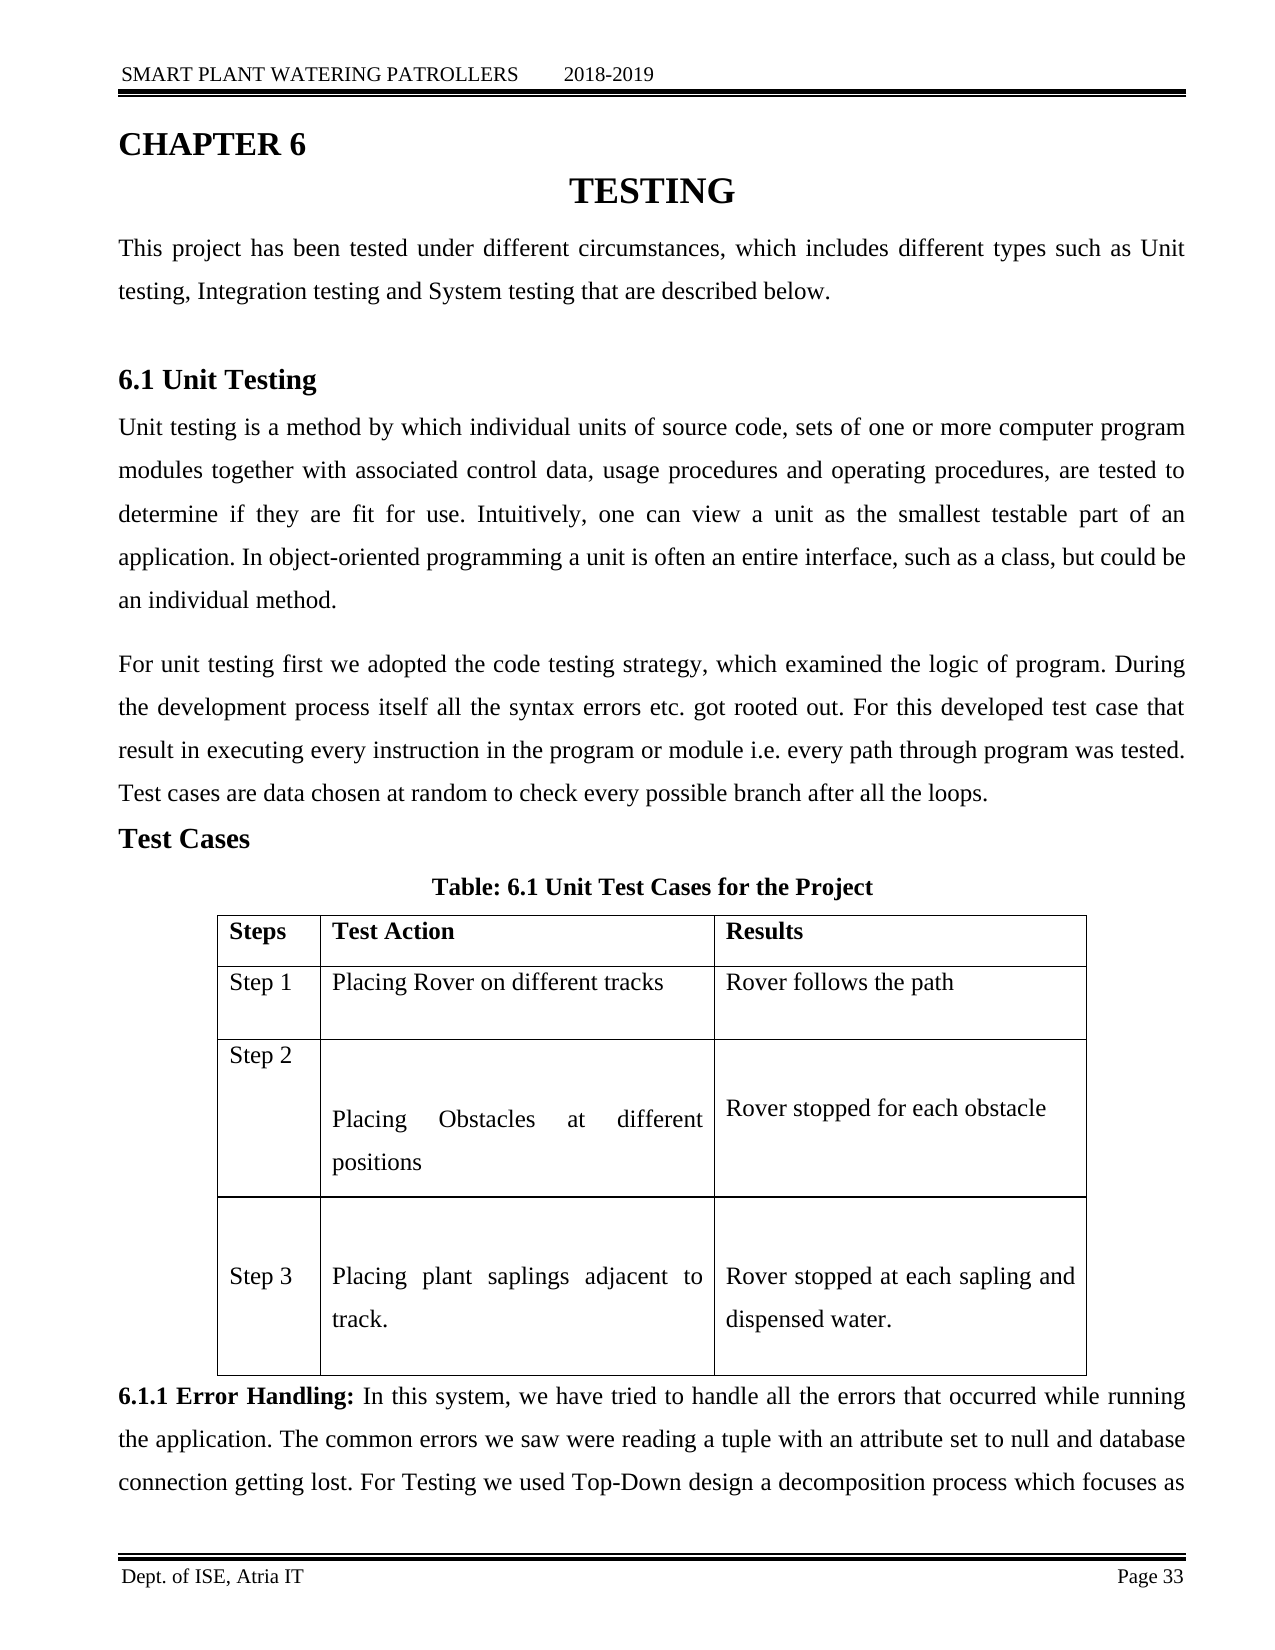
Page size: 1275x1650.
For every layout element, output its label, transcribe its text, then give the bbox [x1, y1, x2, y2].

table_cell Step 2 [218, 1040, 320, 1196]
text TESTING [118, 168, 1186, 211]
text Table: 6.1 Unit Test Cases for the Project [118, 872, 1186, 901]
table_header Steps [218, 916, 320, 966]
text Unit testing is a method by which individual units of source code, sets of one or more computer program modules together with associated control data, usage procedures and operating procedures, are tested to determine if they are fit for use. Intuitively, one can view a unit as the smallest testable part of an application. In object-oriented programming a unit is often an entire interface, such as a class, but could be an individual method. [118, 412, 1186, 614]
text CHAPTER 6 [118, 124, 1186, 162]
table_cell Step 1 [218, 967, 320, 1039]
table_header Results [715, 916, 1086, 966]
table_cell Placing Rover on different tracks [321, 967, 714, 1039]
table_cell Placing plant saplings adjacent to track. [321, 1198, 714, 1375]
table_cell Step 3 [218, 1198, 320, 1375]
table_header Test Action [321, 916, 714, 966]
text 6.1.1 Error Handling: In this system, we have tried to handle all the errors that occurred while running the application. The common errors we saw were reading a tuple with an attribute set to null and database connection getting lost. For Testing we used Top-Down design a decomposition process which focuses as [118, 1381, 1186, 1496]
table_cell Rover follows the path [715, 967, 1086, 1039]
table_cell Rover stopped for each obstacle [715, 1040, 1086, 1196]
text This project has been tested under different circumstances, which includes different types such as Unit testing, Integration testing and System testing that are described below. [118, 233, 1186, 305]
text For unit testing first we adopted the code testing strategy, which examined the logic of program. During the development process itself all the syntax errors etc. got rooted out. For this developed test case that result in executing every instruction in the program or module i.e. every path through program was tested. Test cases are data chosen at random to check every possible branch after all the loops. [118, 649, 1186, 807]
table_cell Rover stopped at each sapling and dispensed water. [715, 1198, 1086, 1375]
table_cell Placing Obstacles at different positions [321, 1040, 714, 1196]
text Test Cases [118, 821, 1186, 855]
text 6.1 Unit Testing [118, 362, 1186, 396]
